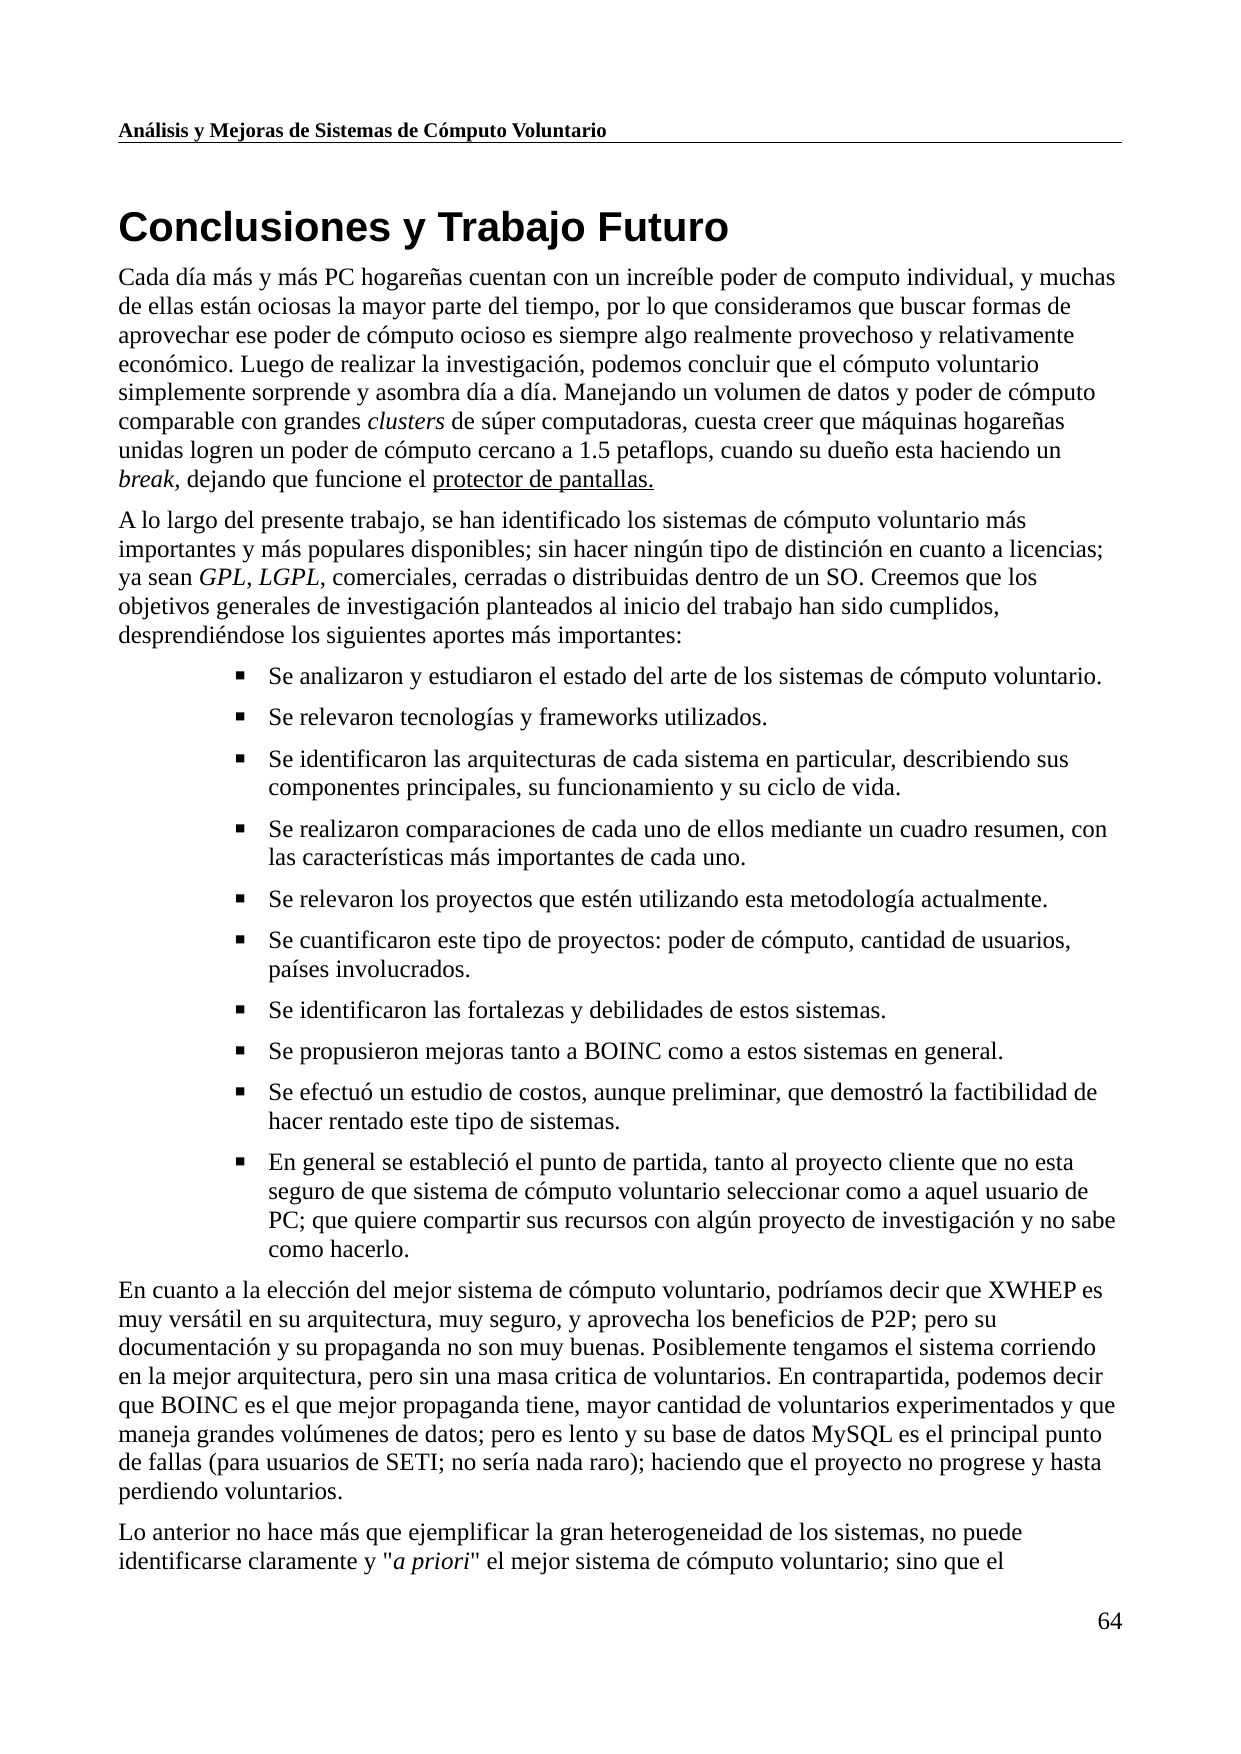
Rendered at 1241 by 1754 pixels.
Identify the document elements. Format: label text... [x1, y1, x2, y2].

list Se realizaron comparaciones de cada uno de ellos mediante un cuadro resumen, con las características más importantes de cada uno. [231, 814, 1122, 871]
list Se cuantificaron este tipo de proyectos: poder de cómputo, cantidad de usuarios, países involucrados. [231, 925, 1122, 982]
list Lo anterior no hace más que ejemplificar la gran heterogeneidad de los sistemas, no puede identificarse claramente y "a priori" el mejor sistema de cómputo voluntario; sino que el [118, 1517, 1122, 1575]
list Se efectuó un estudio de costos, aunque preliminar, que demostró la factibilidad de hacer rentado este tipo de sistemas. [231, 1077, 1122, 1135]
list Se relevaron tecnologías y frameworks utilizados. [231, 702, 1122, 731]
list Se propusieron mejoras tanto a BOINC como a estos sistemas en general. [231, 1036, 1122, 1065]
list En general se estableció el punto de partida, tanto al proyecto cliente que no esta seguro de que sistema de cómputo voluntario seleccionar como a aquel usuario de PC; que quiere compartir sus recursos con algún proyecto de investigación y no sabe como hacerlo. [231, 1147, 1122, 1262]
list Se relevaron los proyectos que estén utilizando esta metodología actualmente. [231, 884, 1122, 912]
list En cuanto a la elección del mejor sistema de cómputo voluntario, podríamos decir que XWHEP es muy versátil en su arquitectura, muy seguro, y aprovecha los beneficios de P2P; pero su documentación y su propaganda no son muy buenas. Posiblemente tengamos el sistema corriendo en la mejor arquitectura, pero sin una masa critica de voluntarios. En contrapartida, podemos decir que BOINC es el que mejor propaganda tiene, mayor cantidad de voluntarios experimentados y que maneja grandes volúmenes de datos; pero es lento y su base de datos MySQL es el principal punto de fallas (para usuarios de SETI; no sería nada raro); haciendo que el proyecto no progrese y hasta perdiendo voluntarios. [118, 1275, 1122, 1505]
list Se identificaron las arquitecturas de cada sistema en particular, describiendo sus componentes principales, su funcionamiento y su ciclo de vida. [231, 744, 1122, 801]
subtitle Conclusiones y Trabajo Futuro [118, 202, 1122, 250]
list Se identificaron las fortalezas y debilidades de estos sistemas. [231, 995, 1122, 1024]
list A lo largo del presente trabajo, se han identificado los sistemas de cómputo voluntario más importantes y más populares disponibles; sin hacer ningún tipo de distinción en cuanto a licencias; ya sean GPL, LGPL, comerciales, cerradas o distribuidas dentro de un SO. Creemos que los objetivos generales de investigación planteados al inicio del trabajo han sido cumplidos, desprendiéndose los siguientes aportes más importantes: [118, 505, 1122, 649]
list Se analizaron y estudiaron el estado del arte de los sistemas de cómputo voluntario. [231, 661, 1122, 690]
list Cada día más y más PC hogareñas cuentan con un increíble poder de computo individual, y muchas de ellas están ociosas la mayor parte del tiempo, por lo que consideramos que buscar formas de aprovechar ese poder de cómputo ocioso es siempre algo realmente provechoso y relativamente económico. Luego de realizar la investigación, podemos concluir que el cómputo voluntario simplemente sorprende y asombra día a día. Manejando un volumen de datos y poder de cómputo comparable con grandes clusters de súper computadoras, cuesta creer que máquinas hogareñas unidas logren un poder de cómputo cercano a 1.5 petaflops, cuando su dueño esta haciendo un break, dejando que funcione el protector de pantallas. [118, 262, 1122, 492]
